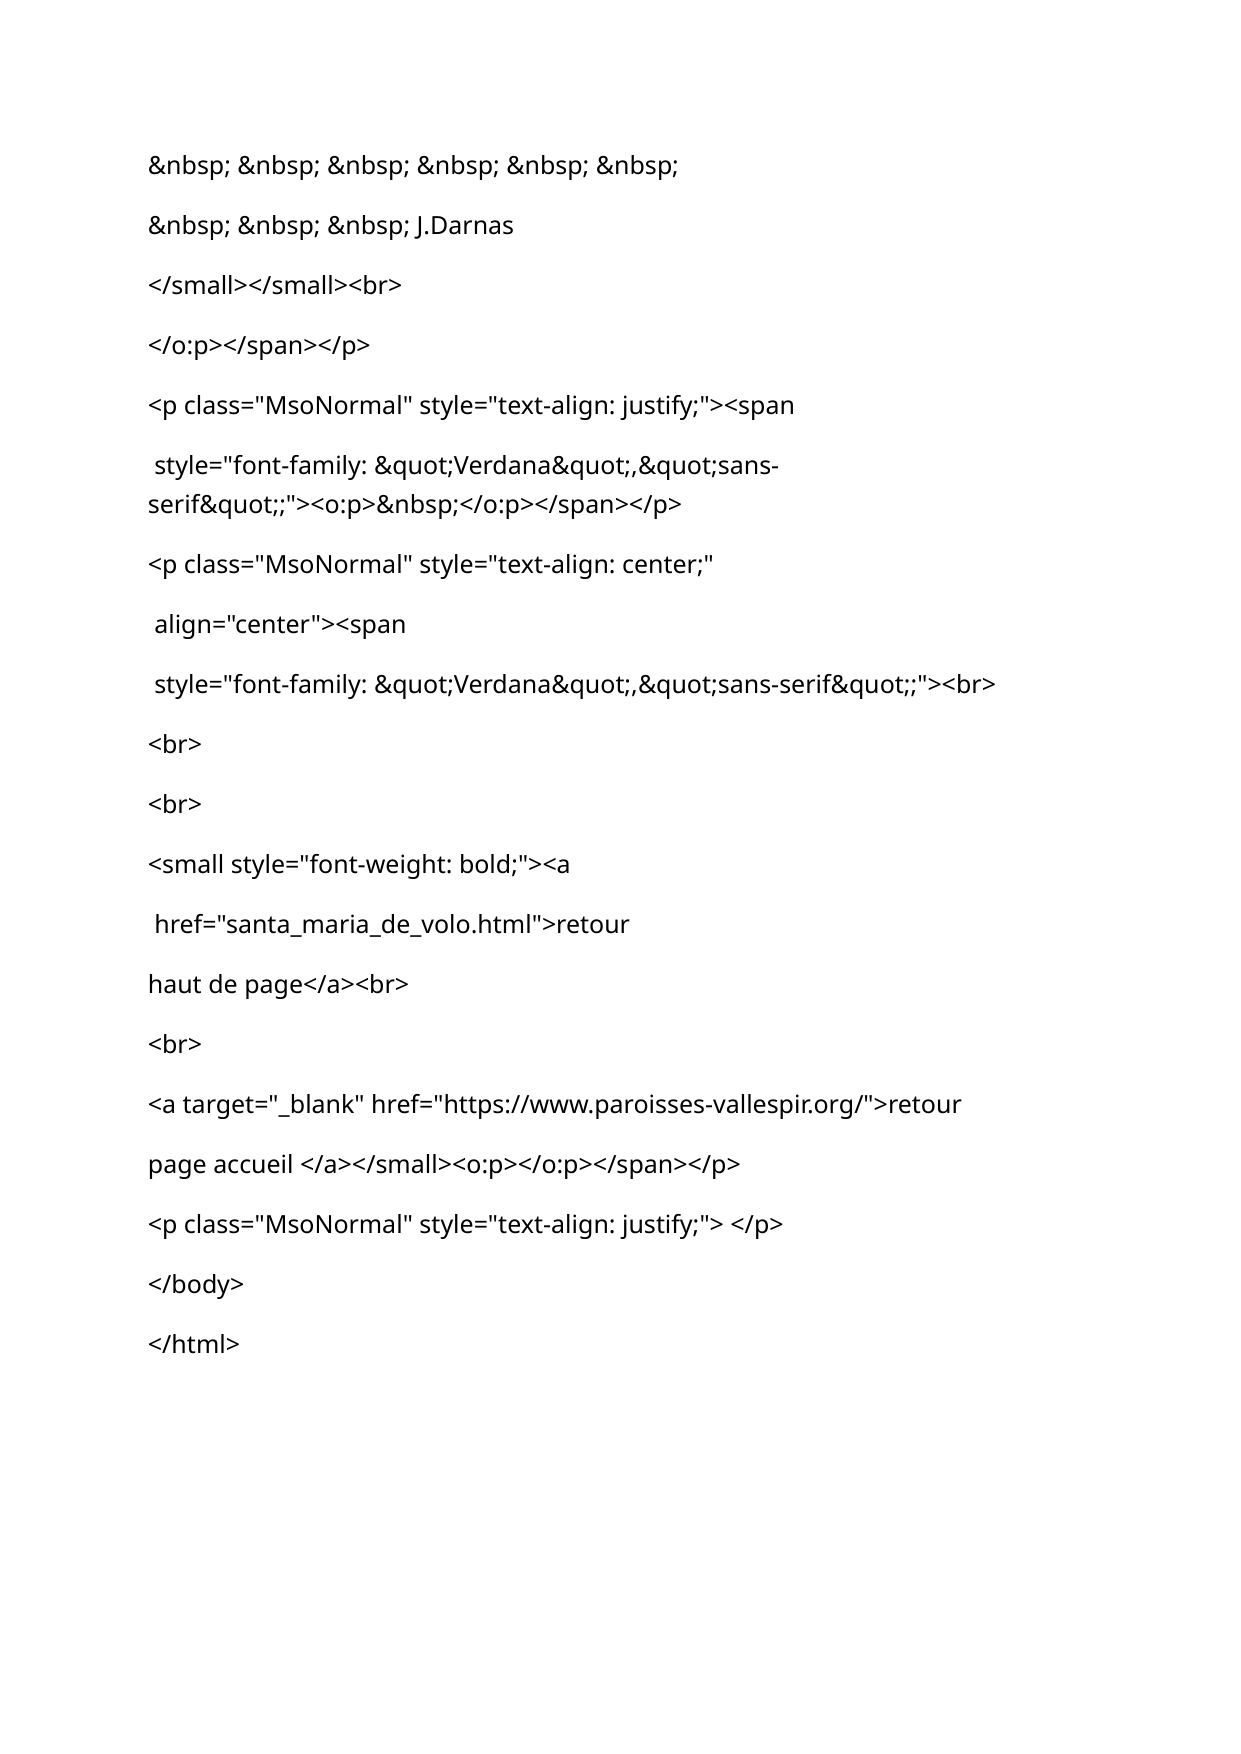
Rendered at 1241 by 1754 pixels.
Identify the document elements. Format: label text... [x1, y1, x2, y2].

text <p class="MsoNormal" style="text-align: justify;"><span [148, 388, 1093, 422]
text <br> [148, 1027, 1093, 1061]
text </html> [148, 1327, 1093, 1361]
text <p class="MsoNormal" style="text-align: justify;"> </p> [148, 1207, 1093, 1241]
text align="center"><span [148, 607, 1093, 641]
text <br> [148, 787, 1093, 821]
text <br> [148, 727, 1093, 761]
text <a target="_blank" href="https://www.paroisses-vallespir.org/">retour [148, 1087, 1093, 1121]
text haut de page</a><br> [148, 967, 1093, 1001]
text style="font-family: &quot;Verdana&quot;,&quot;sans-serif&quot;;"><o:p>&nbsp;</o:p></span></p> [148, 448, 1093, 521]
text <p class="MsoNormal" style="text-align: center;" [148, 547, 1093, 581]
text href="santa_maria_de_volo.html">retour [148, 907, 1093, 941]
text page accueil </a></small><o:p></o:p></span></p> [148, 1147, 1093, 1181]
text </o:p></span></p> [148, 328, 1093, 362]
text style="font-family: &quot;Verdana&quot;,&quot;sans-serif&quot;;"><br> [148, 667, 1093, 701]
text </body> [148, 1267, 1093, 1301]
text &nbsp; &nbsp; &nbsp; &nbsp; &nbsp; &nbsp; [148, 148, 1093, 182]
text &nbsp; &nbsp; &nbsp; J.Darnas [148, 208, 1093, 242]
text <small style="font-weight: bold;"><a [148, 847, 1093, 881]
text </small></small><br> [148, 268, 1093, 302]
